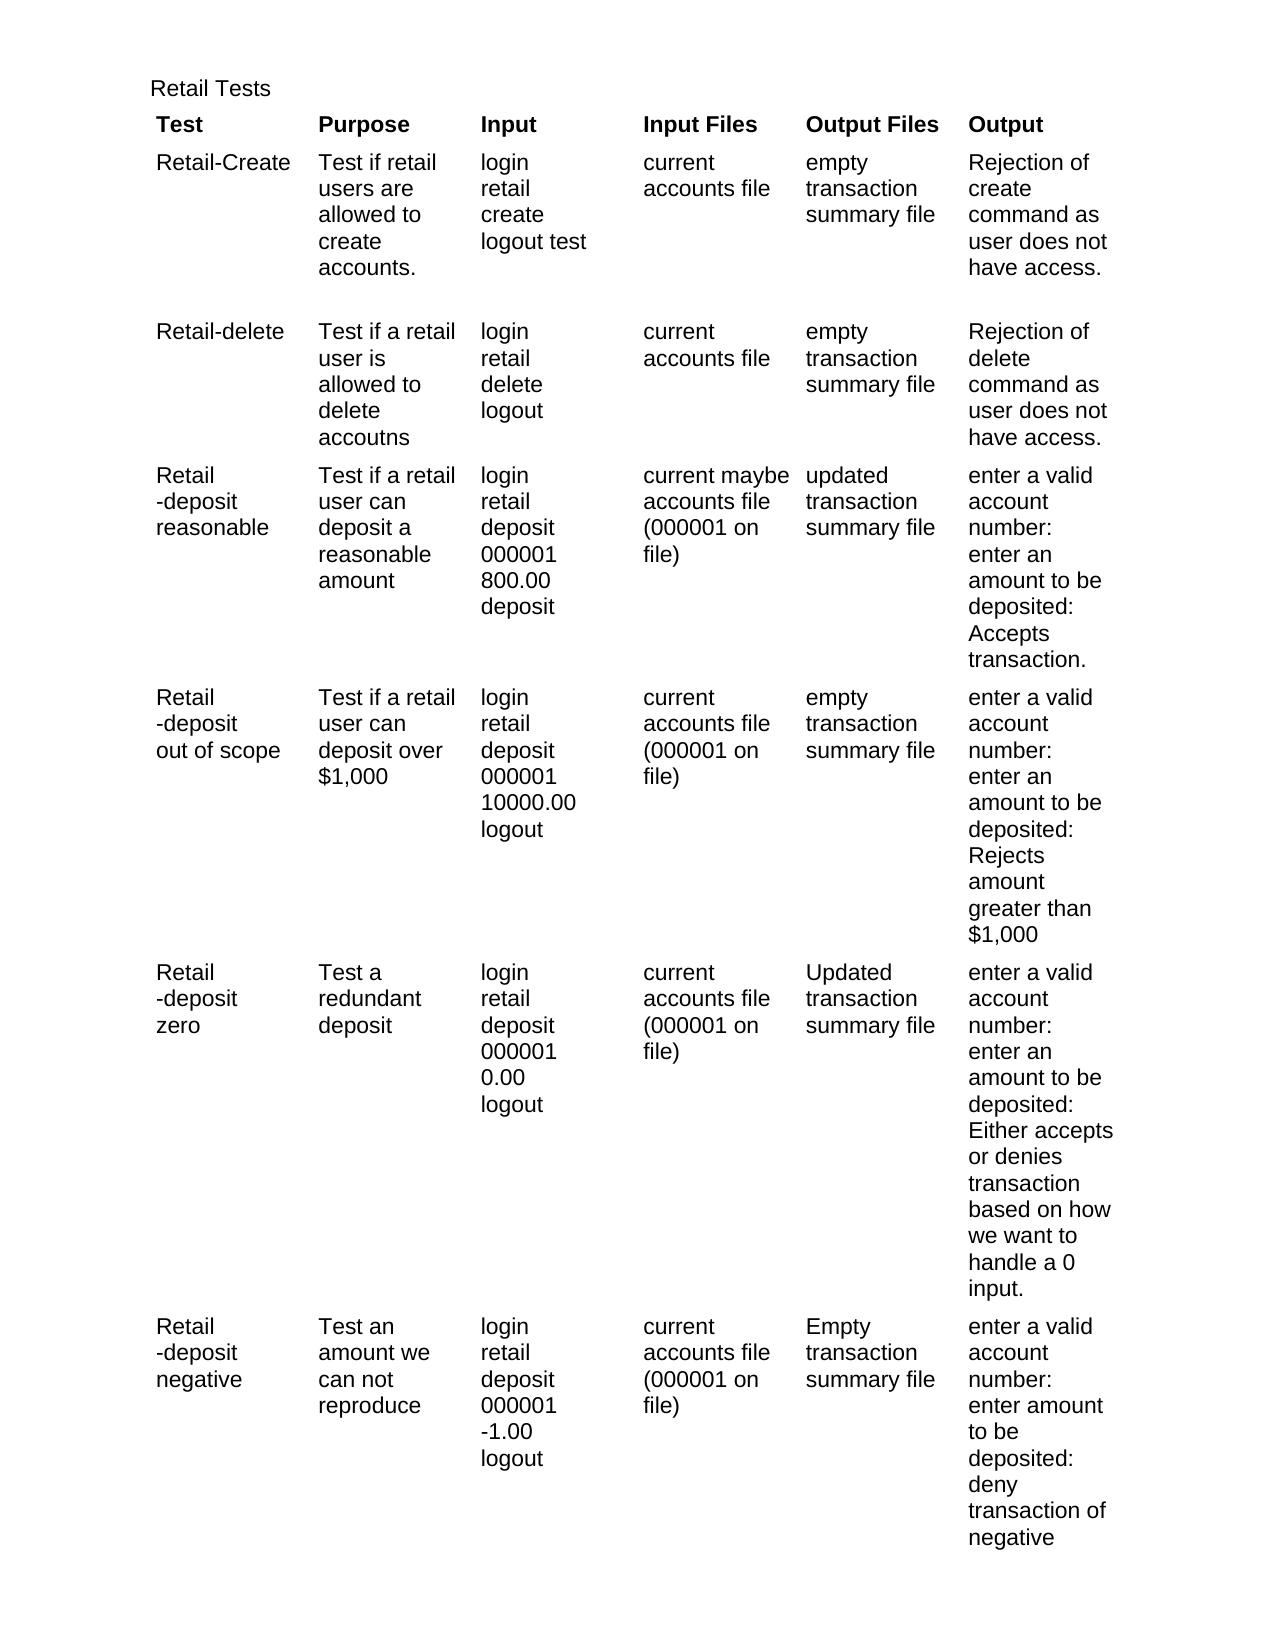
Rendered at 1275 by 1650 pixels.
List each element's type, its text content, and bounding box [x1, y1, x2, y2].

table_cell Retail -deposit negative [150, 1307, 312, 1556]
table_cell enter a valid account number: enter an amount to be deposited: Rejects amount greater than $1,000 [963, 678, 1125, 953]
table_cell current accounts file (000001 on file) [638, 953, 800, 1307]
table_cell current accounts file [638, 313, 800, 456]
table_cell Test if retail users are allowed to create accounts. [313, 143, 475, 313]
table_cell empty transaction summary file [800, 313, 962, 456]
table_cell current maybe accounts file (000001 on file) [638, 456, 800, 678]
table_cell Retail-Create [150, 143, 312, 313]
table_cell Test a redundant deposit [313, 953, 475, 1307]
text Retail Tests [150, 75, 1125, 101]
table_cell Retail -deposit out of scope [150, 678, 312, 953]
table_cell enter a valid account number: enter amount to be deposited: deny transaction of negative [963, 1307, 1125, 1556]
table_cell Retail -deposit reasonable [150, 456, 312, 678]
table_cell login retail deposit 000001 800.00 deposit [475, 456, 637, 678]
table_cell current accounts file (000001 on file) [638, 678, 800, 953]
table_header Test [150, 105, 312, 143]
table_cell empty transaction summary file [800, 678, 962, 953]
table_header Purpose [313, 105, 475, 143]
table_cell Test if a retail user can deposit over $1,000 [313, 678, 475, 953]
table_cell enter a valid account number: enter an amount to be deposited: Either accepts or denies transaction based on how we want to handle a 0 input. [963, 953, 1125, 1307]
table_cell login retail create logout test [475, 143, 637, 313]
table_cell current accounts file [638, 143, 800, 313]
table_cell Rejection of delete command as user does not have access. [963, 313, 1125, 456]
table_cell current accounts file (000001 on file) [638, 1307, 800, 1556]
table_cell login retail deposit 000001 -1.00 logout [475, 1307, 637, 1556]
table_cell Retail -deposit zero [150, 953, 312, 1307]
table_cell Test an amount we can not reproduce [313, 1307, 475, 1556]
table_header Input Files [638, 105, 800, 143]
table_header Output [963, 105, 1125, 143]
table_header Input [475, 105, 637, 143]
table_cell enter a valid account number: enter an amount to be deposited: Accepts transaction. [963, 456, 1125, 678]
table_cell Retail-delete [150, 313, 312, 456]
table_cell Empty transaction summary file [800, 1307, 962, 1556]
table_cell login retail deposit 000001 0.00 logout [475, 953, 637, 1307]
table_cell empty transaction summary file [800, 143, 962, 313]
table_cell Test if a retail user can deposit a reasonable amount [313, 456, 475, 678]
table_cell Rejection of create command as user does not have access. [963, 143, 1125, 313]
table_cell updated transaction summary file [800, 456, 962, 678]
table_cell Test if a retail user is allowed to delete accoutns [313, 313, 475, 456]
table_cell Updated transaction summary file [800, 953, 962, 1307]
table_cell login retail deposit 000001 10000.00 logout [475, 678, 637, 953]
table_cell login retail delete logout [475, 313, 637, 456]
table_header Output Files [800, 105, 962, 143]
